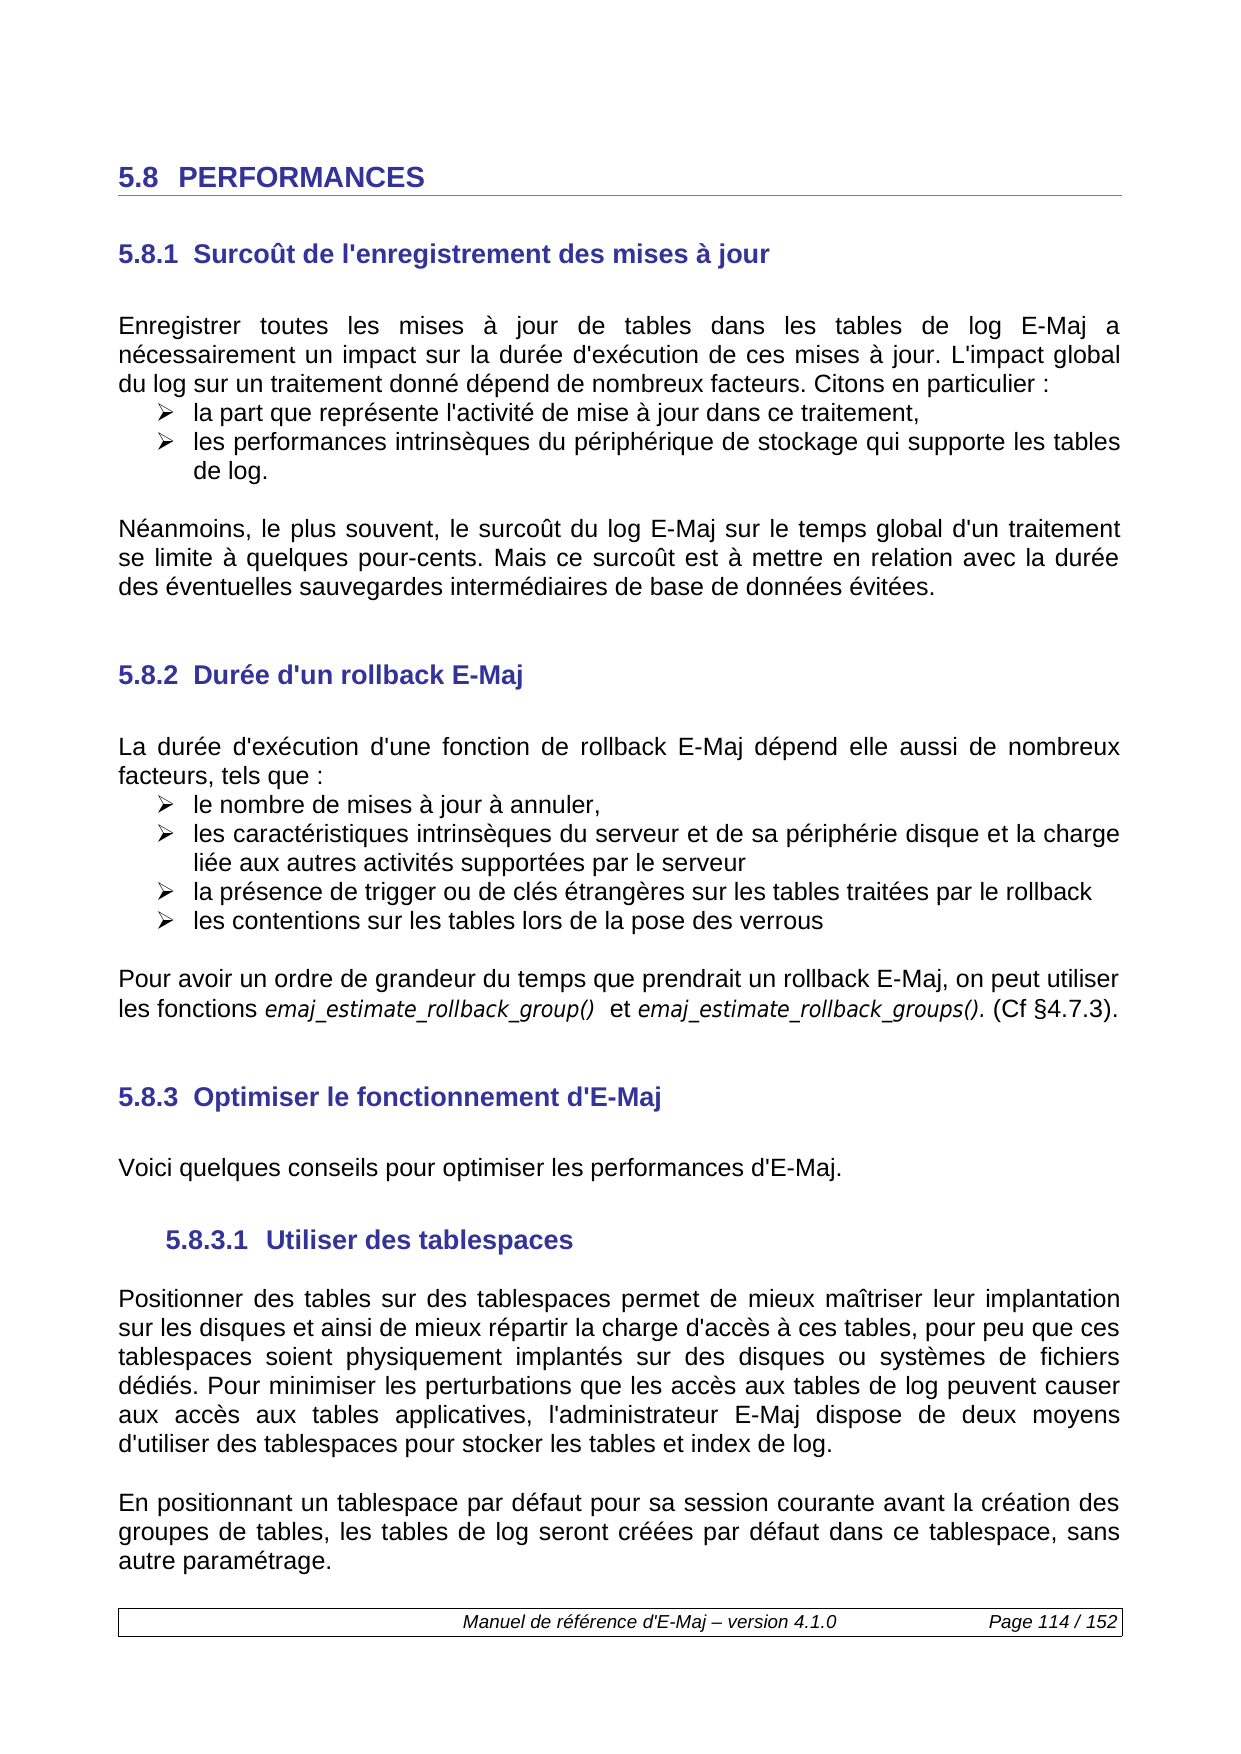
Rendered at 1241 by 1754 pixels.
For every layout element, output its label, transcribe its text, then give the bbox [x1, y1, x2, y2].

subtitle Utiliser des tablespaces [165, 1224, 1122, 1255]
subtitle Performances [118, 160, 1122, 195]
subtitle Durée d'un rollback E-Maj [118, 659, 1122, 690]
list les caractéristiques intrinsèques du serveur et de sa périphérie disque et la charge liée aux autres activités supportées par le serveur [156, 819, 1122, 877]
text La durée d'exécution d'une fonction de rollback E-Maj dépend elle aussi de nombreux facteurs, tels que : [118, 732, 1122, 790]
subtitle Optimiser le fonctionnement d'E-Maj [118, 1081, 1122, 1112]
text Voici quelques conseils pour optimiser les performances d'E-Maj. [118, 1153, 1122, 1182]
text Néanmoins, le plus souvent, le surcoût du log E-Maj sur le temps global d'un traitement se limite à quelques pour-cents. Mais ce surcoût est à mettre en relation avec la durée des éventuelles sauvegardes intermédiaires de base de données évitées. [118, 514, 1122, 601]
subtitle Surcoût de l'enregistrement des mises à jour [118, 238, 1122, 269]
list la part que représente l'activité de mise à jour dans ce traitement, [156, 398, 1122, 427]
list la présence de trigger ou de clés étrangères sur les tables traitées par le rollback [156, 877, 1122, 906]
text En positionnant un tablespace par défaut pour sa session courante avant la création des groupes de tables, les tables de log seront créées par défaut dans ce tablespace, sans autre paramétrage. [118, 1487, 1122, 1574]
text Pour avoir un ordre de grandeur du temps que prendrait un rollback E-Maj, on peut utiliser les fonctions emaj_estimate_rollback_group() et emaj_estimate_rollback_groups(). (Cf §4.7.3). [118, 964, 1122, 1022]
list les performances intrinsèques du périphérique de stockage qui supporte les tables de log. [156, 427, 1122, 485]
list les contentions sur les tables lors de la pose des verrous [156, 906, 1122, 935]
text Positionner des tables sur des tablespaces permet de mieux maîtriser leur implantation sur les disques et ainsi de mieux répartir la charge d'accès à ces tables, pour peu que ces tablespaces soient physiquement implantés sur des disques ou systèmes de fichiers dédiés. Pour minimiser les perturbations que les accès aux tables de log peuvent causer aux accès aux tables applicatives, l'administrateur E-Maj dispose de deux moyens d'utiliser des tablespaces pour stocker les tables et index de log. [118, 1284, 1122, 1458]
list le nombre de mises à jour à annuler, [156, 790, 1122, 819]
text Enregistrer toutes les mises à jour de tables dans les tables de log E-Maj a nécessairement un impact sur la durée d'exécution de ces mises à jour. L'impact global du log sur un traitement donné dépend de nombreux facteurs. Citons en particulier : [118, 311, 1122, 398]
